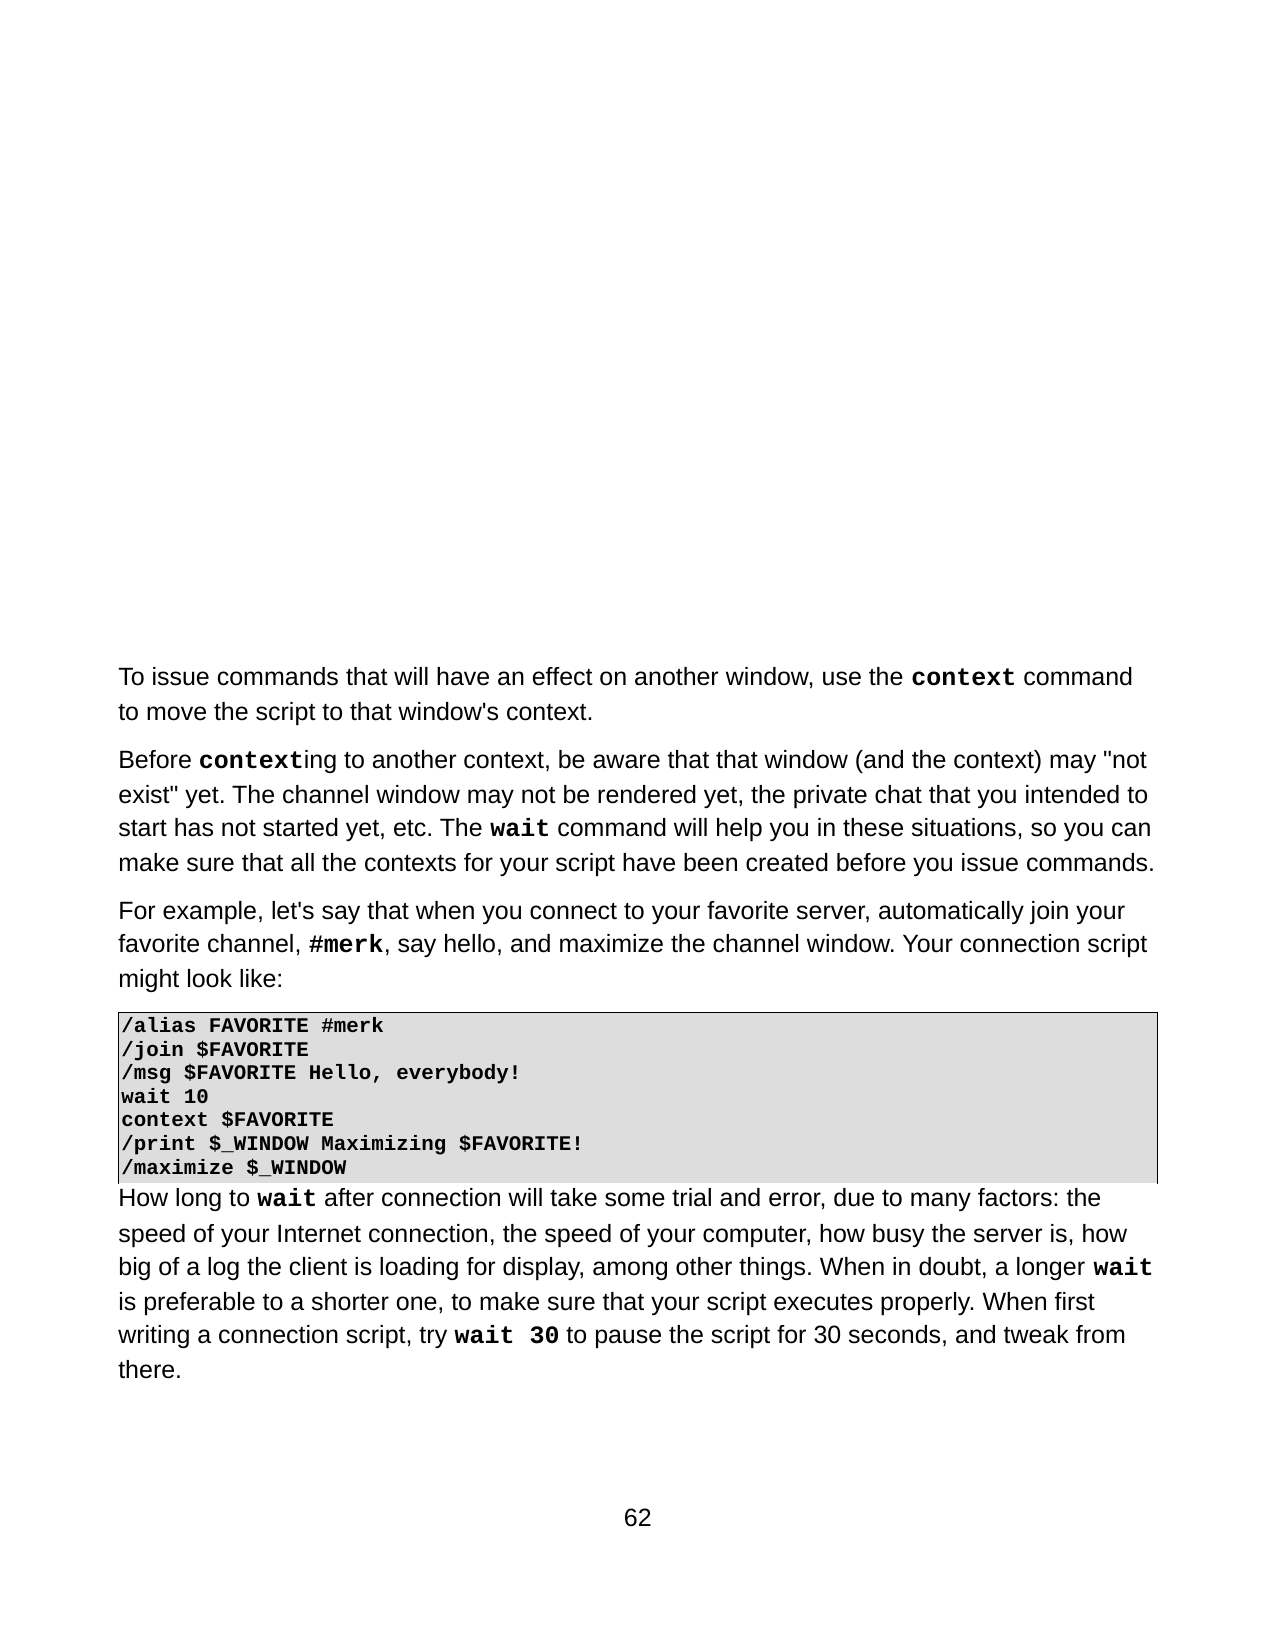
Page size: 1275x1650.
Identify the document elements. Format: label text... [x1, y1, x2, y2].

text For example, let's say that when you connect to your favorite server, automatically join your favorite channel, #merk, say hello, and maximize the channel window. Your connection script might look like: [118, 896, 1157, 993]
table_header /alias FAVORITE #merk /join $FAVORITE /msg $FAVORITE Hello, everybody! wait 10 context $FAVORITE /print $_WINDOW Maximizing $FAVORITE! /maximize $_WINDOW [119, 1013, 1157, 1183]
text To issue commands that will have an effect on another window, use the context command to move the script to that window's context. [118, 662, 1157, 726]
text Before contexting to another context, be aware that that window (and the context) may "not exist" yet. The channel window may not be rendered yet, the private chat that you intended to start has not started yet, etc. The wait command will help you in these situations, so you can make sure that all the contexts for your script have been created before you issue commands. [118, 745, 1157, 877]
text How long to wait after connection will take some trial and error, due to many factors: the speed of your Internet connection, the speed of your computer, how busy the server is, how big of a log the client is loading for display, among other things. When in doubt, a longer wait is preferable to a shorter one, to make sure that your script executes properly. When first writing a connection script, try wait 30 to pause the script for 30 seconds, and tweak from there. [118, 1183, 1157, 1384]
